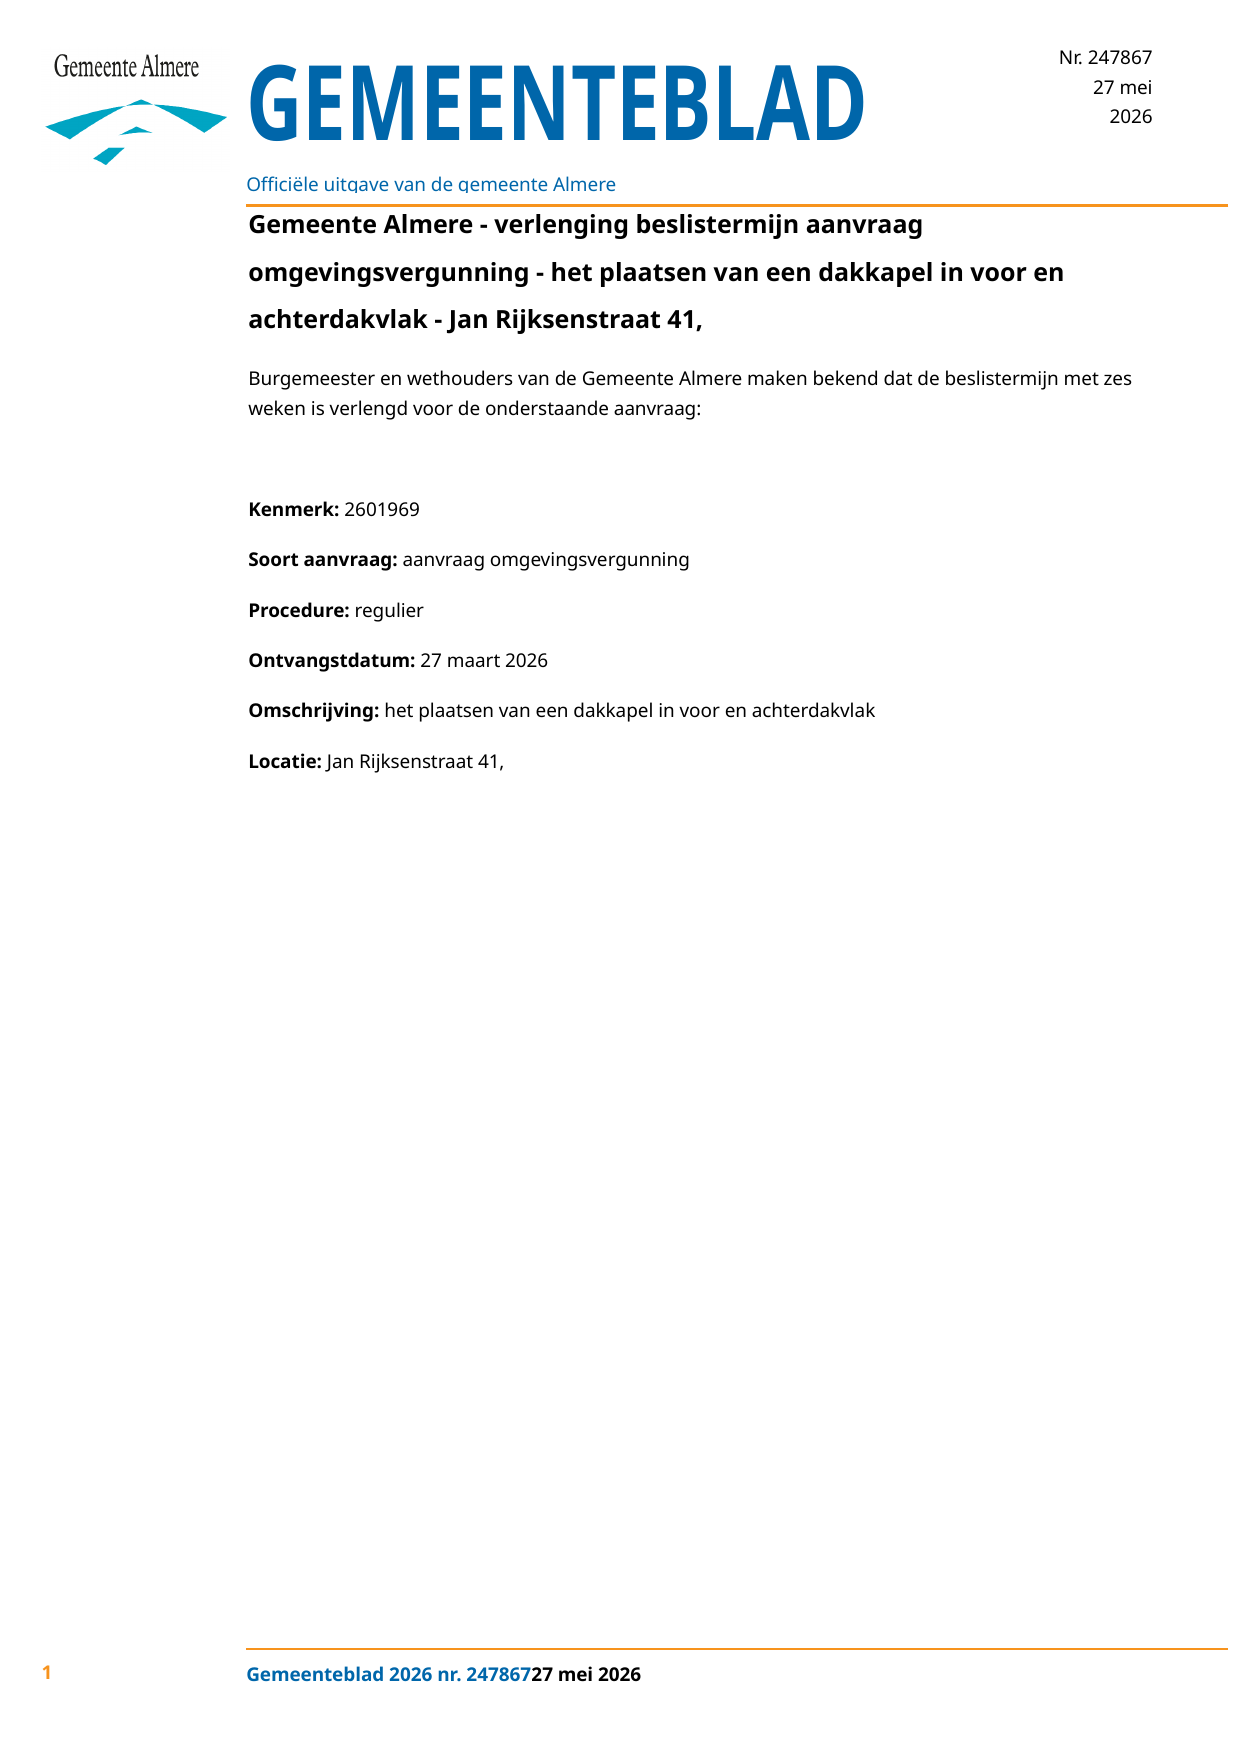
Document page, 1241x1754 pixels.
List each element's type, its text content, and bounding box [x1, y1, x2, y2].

text Soort aanvraag: aanvraag omgevingsvergunning [248, 546, 1152, 572]
text Ontvangstdatum: 27 maart 2026 [248, 647, 1152, 673]
text Omschrijving: het plaatsen van een dakkapel in voor en achterdakvlak [248, 698, 1152, 723]
text Procedure: regulier [248, 597, 1152, 622]
picture [41, 47, 231, 172]
text Locatie: Jan Rijksenstraat 41, [248, 748, 1152, 774]
text Gemeente Almere - verlenging beslistermijn aanvraag omgevingsvergunning - het plaatsen van een dakkapel in voor en achterdakvlak - Jan Rijksenstraat 41, [248, 207, 1152, 336]
text Burgemeester en wethouders van de Gemeente Almere maken bekend dat de beslistermijn met zes weken is verlengd voor de onderstaande aanvraag: [248, 366, 1152, 421]
text Kenmerk: 2601969 [248, 496, 1152, 522]
